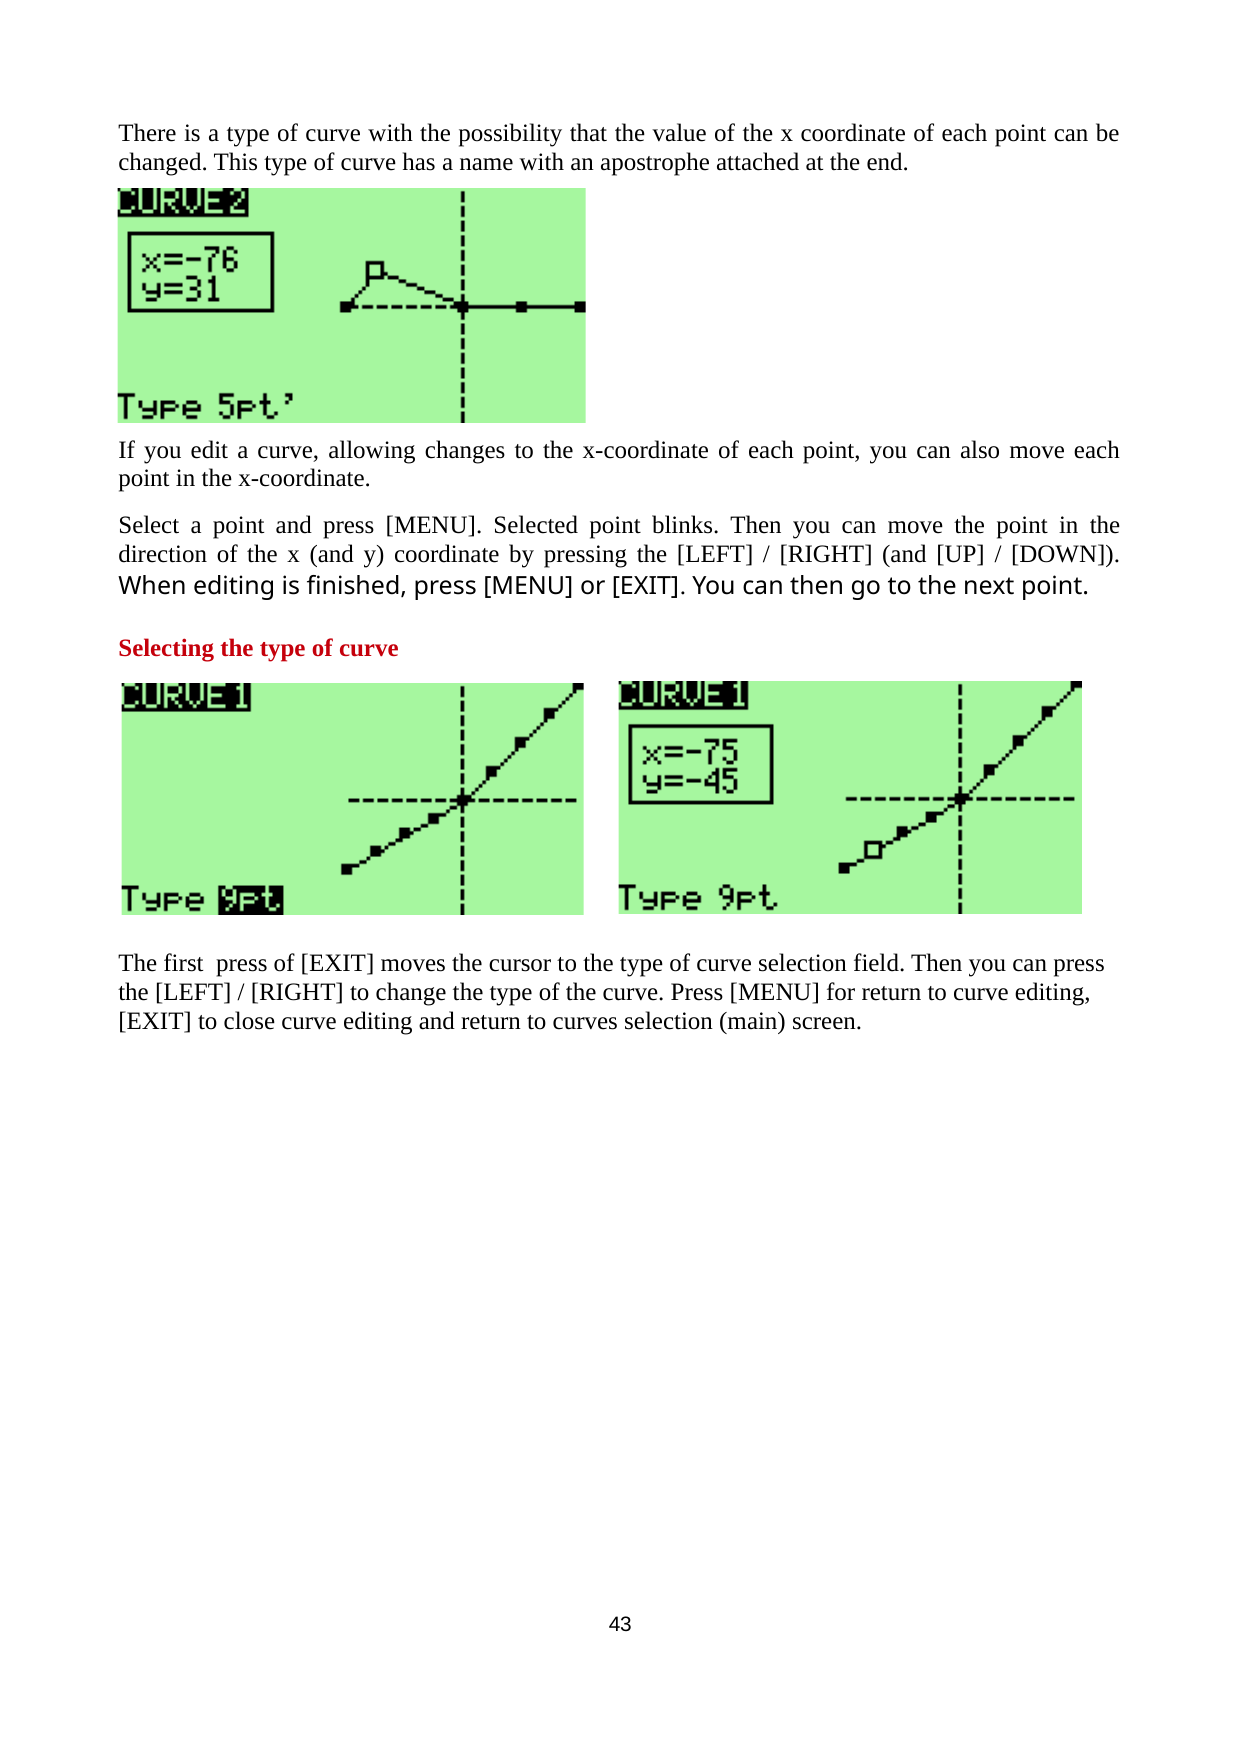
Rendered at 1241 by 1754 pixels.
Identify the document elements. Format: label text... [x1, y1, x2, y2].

text There is a type of curve with the possibility that the value of the x coordinate of each point can be changed. This type of curve has a name with an apostrophe attached at the end. [118, 118, 1122, 176]
subtitle Selecting the type of curve [118, 633, 1122, 662]
picture [121, 683, 584, 915]
picture [618, 681, 1082, 914]
text The first press of [EXIT] moves the cursor to the type of curve selection field. Then you can press the [LEFT] / [RIGHT] to change the type of the curve. Press [MENU] for return to curve editing, [EXIT] to close curve editing and return to curves selection (main) screen. [118, 948, 1122, 1035]
text Select a point and press [MENU]. Selected point blinks. Then you can move the point in the direction of the x (and y) coordinate by pressing the [LEFT] / [RIGHT] (and [UP] / [DOWN]). When editing is finished, press [MENU] or [EXIT]. You can then go to the next point. [118, 511, 1122, 602]
text If you edit a curve, allowing changes to the x-coordinate of each point, you can also move each point in the x-coordinate. [118, 423, 1122, 492]
picture [117, 188, 586, 423]
